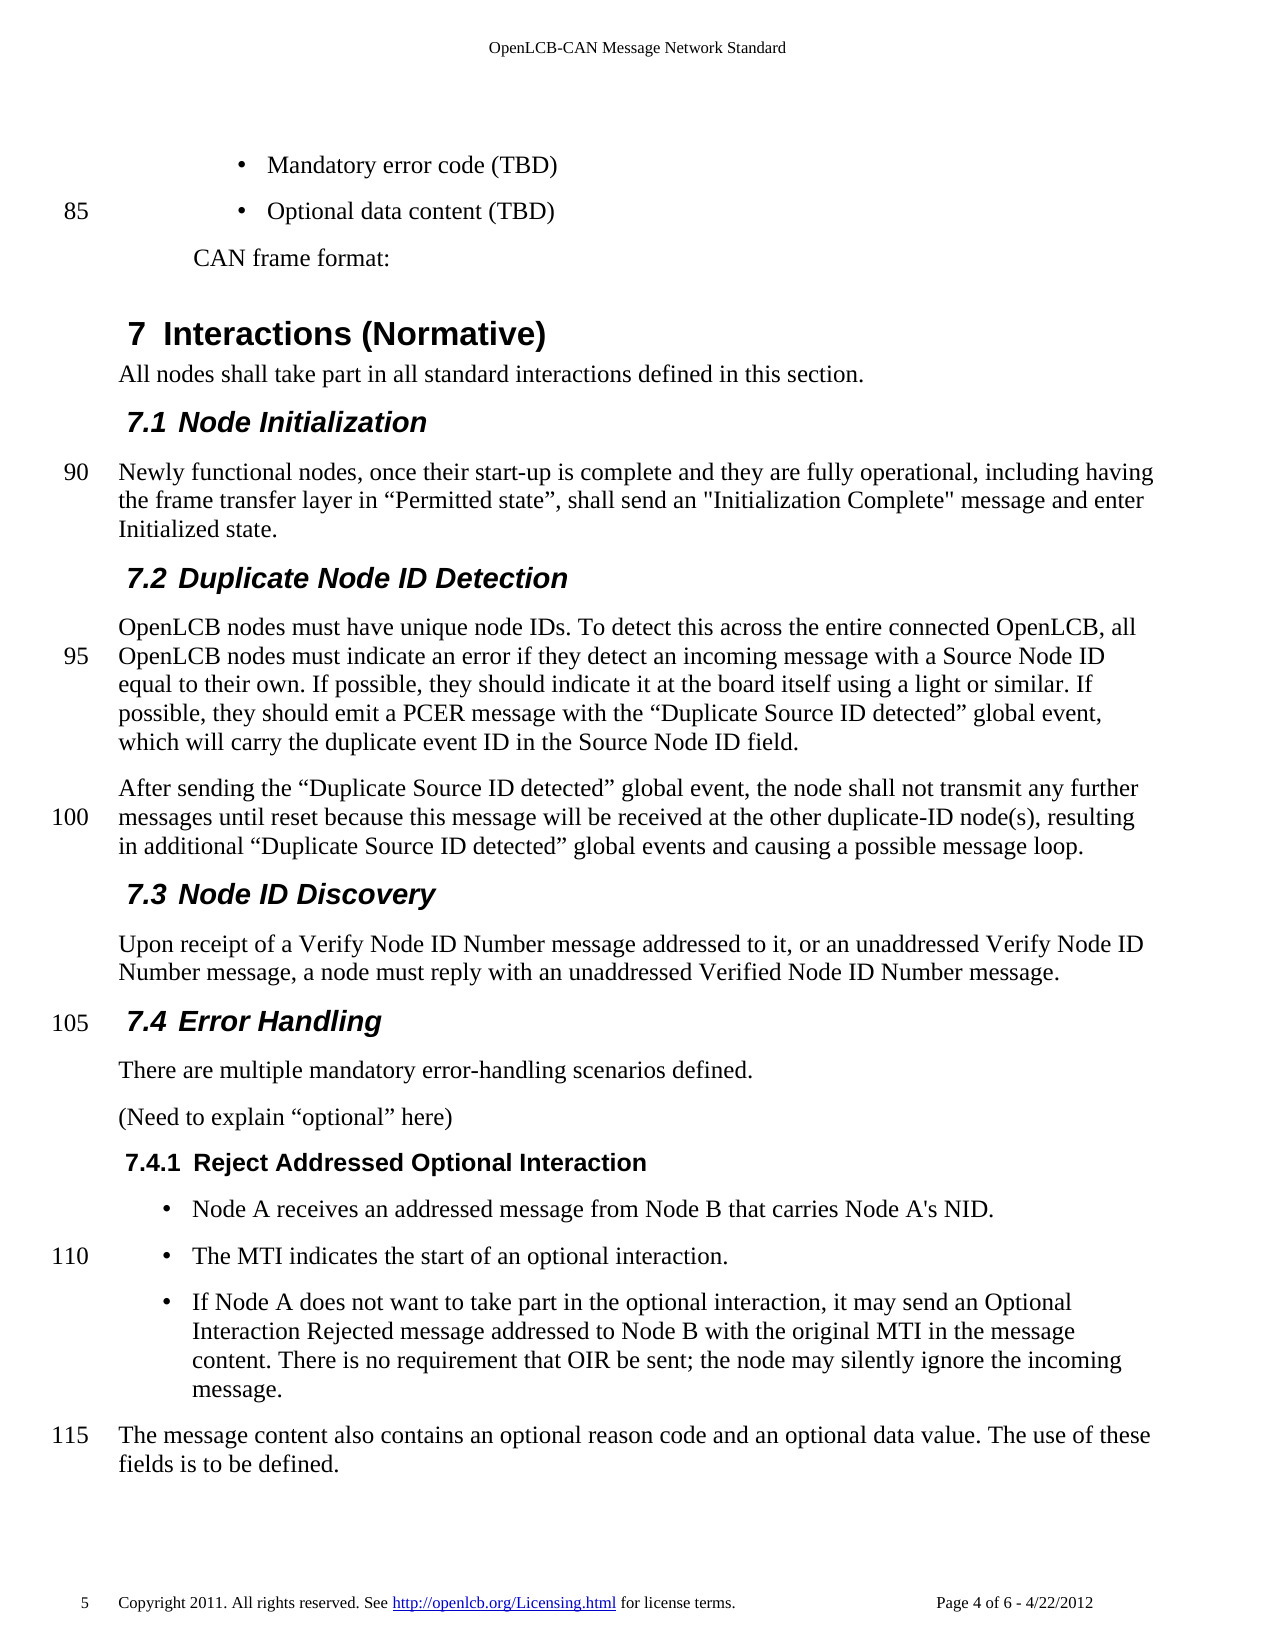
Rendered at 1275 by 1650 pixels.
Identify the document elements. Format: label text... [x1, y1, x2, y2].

text All nodes shall take part in all standard interactions defined in this section. [118, 359, 1157, 388]
text OpenLCB nodes must have unique node IDs. To detect this across the entire connected OpenLCB, all OpenLCB nodes must indicate an error if they detect an incoming message with a Source Node ID equal to their own. If possible, they should indicate it at the board itself using a light or similar. If possible, they should emit a PCER message with the “Duplicate Source ID detected” global event, which will carry the duplicate event ID in the Source Node ID field. [118, 612, 1157, 756]
list Node A receives an addressed message from Node B that carries Node A's NID. [162, 1194, 1157, 1223]
list The MTI indicates the start of an optional interaction. [162, 1241, 1157, 1270]
subtitle Error Handling [118, 1004, 1157, 1037]
text There are multiple mandatory error-handling scenarios defined. [118, 1055, 1157, 1084]
subtitle Duplicate Node ID Detection [118, 561, 1157, 594]
text CAN frame format: [193, 243, 1157, 272]
subtitle Node Initialization [118, 406, 1157, 439]
subtitle Node ID Discovery [118, 877, 1157, 911]
text Upon receipt of a Verify Node ID Number message addressed to it, or an unaddressed Verify Node ID Number message, a node must reply with an unaddressed Verified Node ID Number message. [118, 929, 1157, 986]
subtitle Interactions (Normative) [118, 314, 1157, 353]
list Mandatory error code (TBD) [237, 150, 1157, 179]
text After sending the “Duplicate Source ID detected” global event, the node shall not transmit any further messages until reset because this message will be received at the other duplicate-ID node(s), resulting in additional “Duplicate Source ID detected” global events and causing a possible message loop. [118, 773, 1157, 860]
text The message content also contains an optional reason code and an optional data value. The use of these fields is to be defined. [118, 1420, 1157, 1478]
subtitle Reject Addressed Optional Interaction [118, 1148, 1157, 1177]
text Newly functional nodes, once their start-up is complete and they are fully operational, including having the frame transfer layer in “Permitted state”, shall send an "Initialization Complete" message and enter Initialized state. [118, 457, 1157, 543]
text (Need to explain “optional” here) [118, 1102, 1157, 1130]
list Optional data content (TBD) [237, 196, 1157, 225]
list If Node A does not want to take part in the optional interaction, it may send an Optional Interaction Rejected message addressed to Node B with the original MTI in the message content. There is no requirement that OIR be sent; the node may silently ignore the incoming message. [162, 1287, 1157, 1402]
